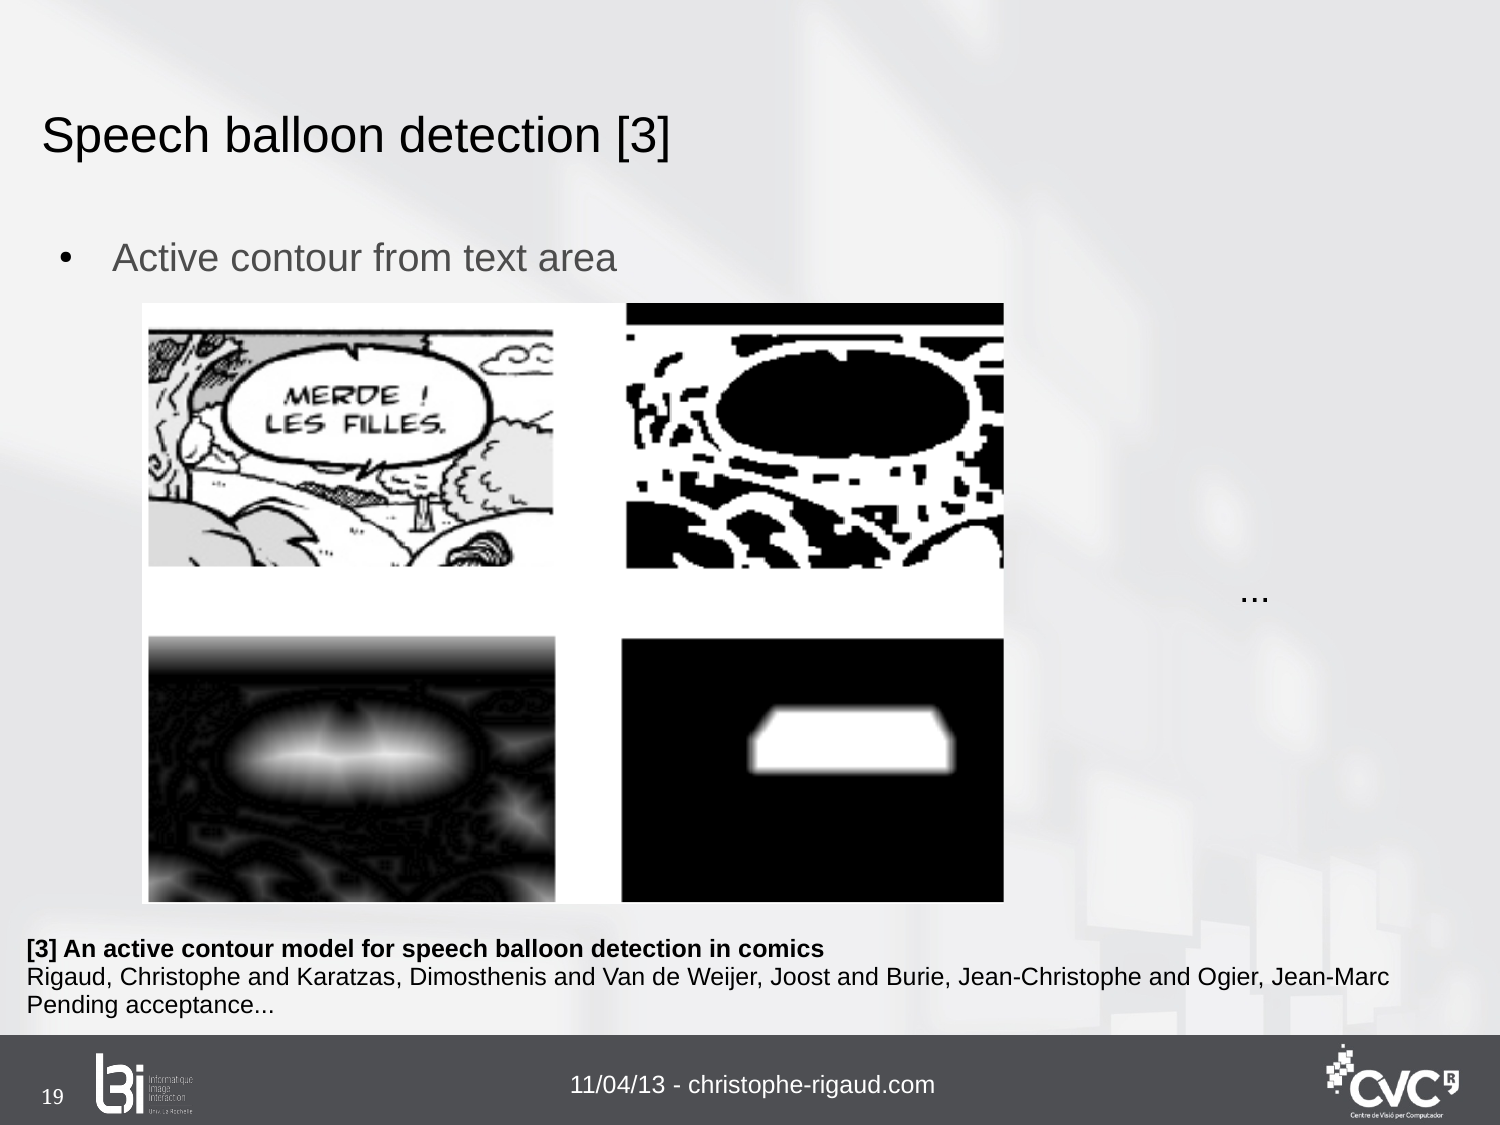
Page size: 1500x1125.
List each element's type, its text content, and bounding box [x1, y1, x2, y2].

picture [0, 0, 1500, 1125]
list Active contour from text area [41, 235, 1459, 927]
title Speech balloon detection [3] [41, 41, 1459, 229]
text_box ... [1151, 561, 1359, 618]
text_box 11/04/13 - christophe-rigaud.com [219, 1063, 1447, 1106]
text_box [3] An active contour model for speech balloon detection in comics Rigaud, Christophe and Karatzas, Dimosthenis and Van de Weijer, Joost and Burie, Jean-Christophe and Ogier, Jean-Marc Pending acceptance... [11, 927, 1477, 1027]
